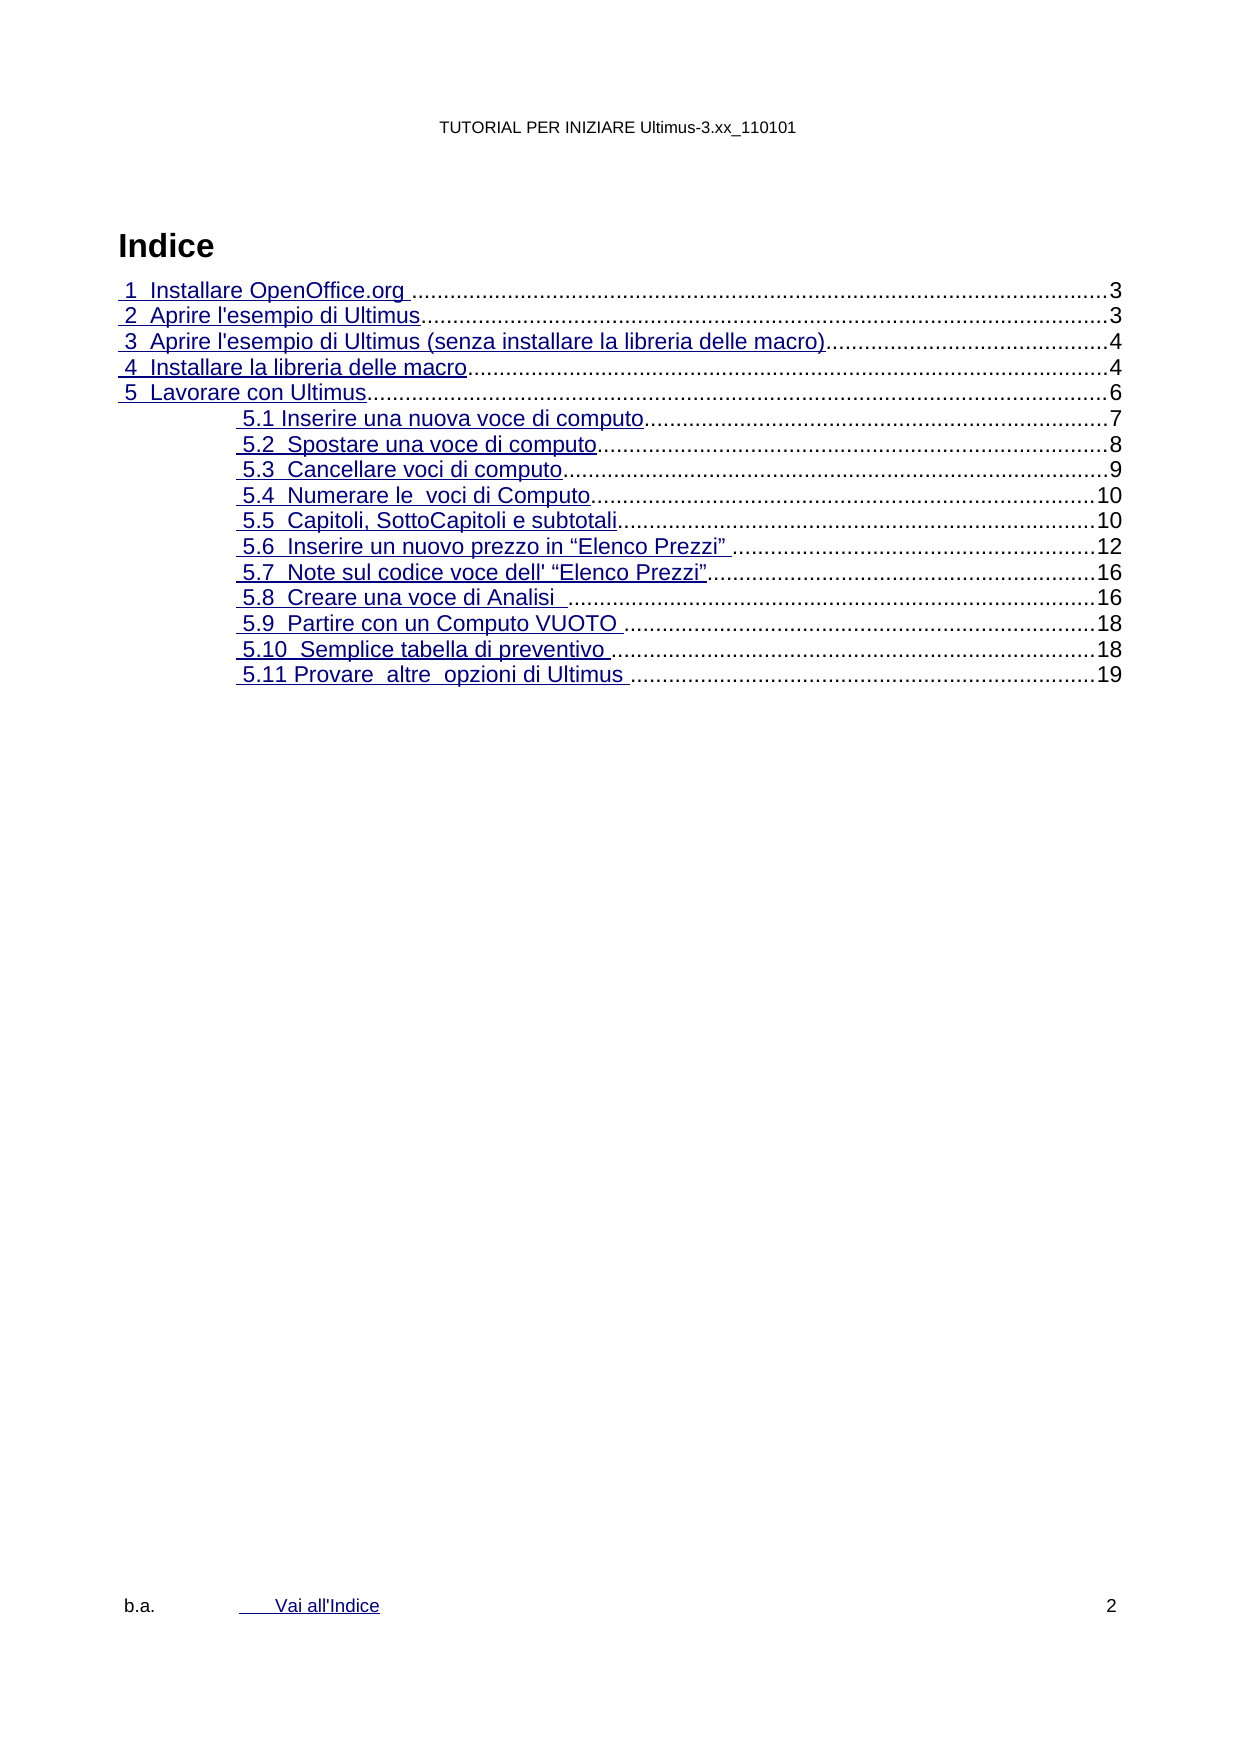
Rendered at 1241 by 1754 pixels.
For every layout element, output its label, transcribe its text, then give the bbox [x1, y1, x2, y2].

text 4 Installare la libreria delle macro 4 [118, 354, 1122, 380]
text 5.8 Creare una voce di Analisi 16 [236, 585, 1122, 611]
subtitle Indice [118, 228, 1122, 265]
text 5.7 Note sul codice voce dell' “Elenco Prezzi” 16 [236, 559, 1122, 585]
text 5.9 Partire con un Computo VUOTO 18 [236, 611, 1122, 636]
text 5.10 Semplice tabella di preventivo 18 [236, 636, 1122, 662]
text 5.5 Capitoli, SottoCapitoli e subtotali 10 [236, 508, 1122, 534]
text 2 Aprire l'esempio di Ultimus 3 [118, 303, 1122, 329]
text 5 Lavorare con Ultimus 6 [118, 380, 1122, 406]
text 3 Aprire l'esempio di Ultimus (senza installare la libreria delle macro) 4 [118, 329, 1122, 354]
text 1 Installare OpenOffice.org 3 [118, 277, 1122, 303]
text 5.11 Provare altre opzioni di Ultimus 19 [236, 662, 1122, 687]
text 5.6 Inserire un nuovo prezzo in “Elenco Prezzi” 12 [236, 534, 1122, 559]
text 5.1 Inserire una nuova voce di computo 7 [236, 406, 1122, 431]
text 5.3 Cancellare voci di computo 9 [236, 457, 1122, 482]
text 5.2 Spostare una voce di computo 8 [236, 431, 1122, 457]
text 5.4 Numerare le voci di Computo 10 [236, 482, 1122, 508]
